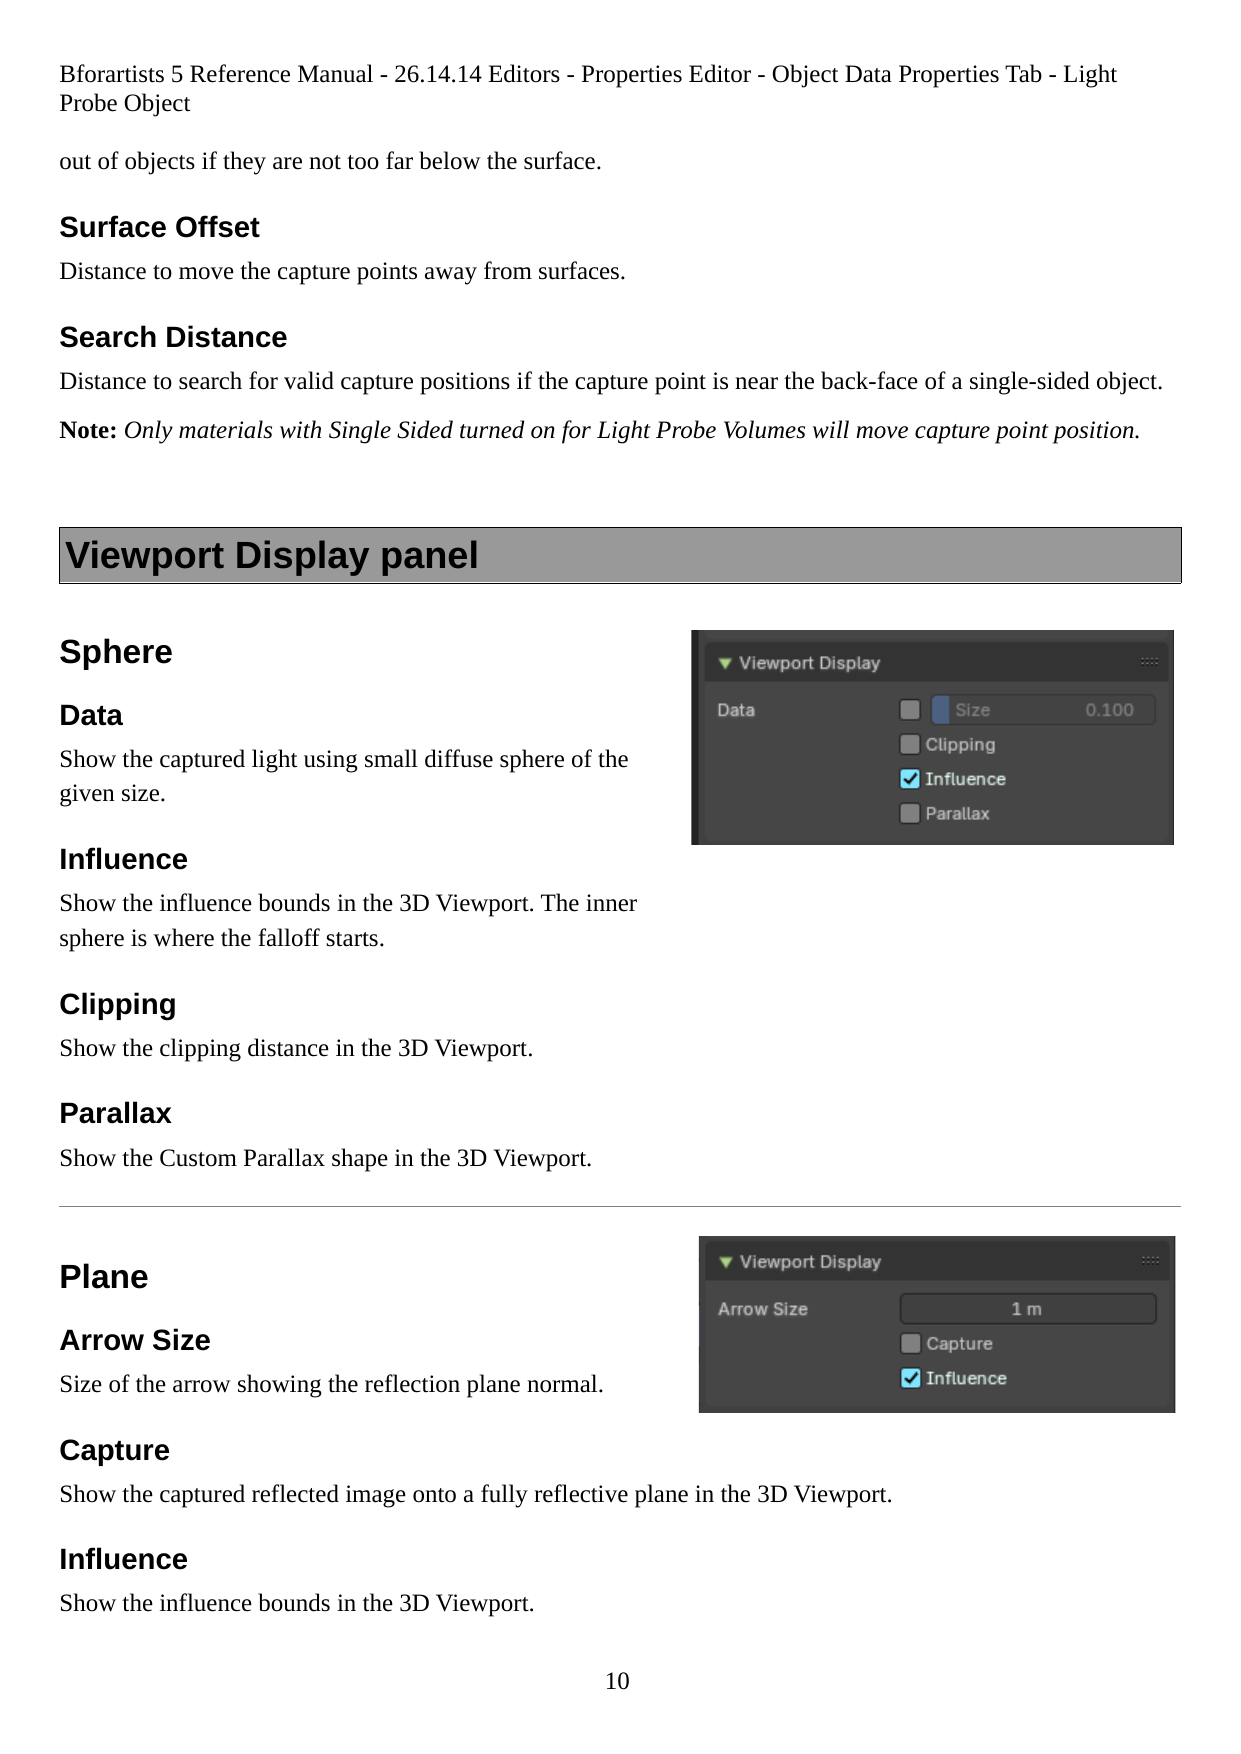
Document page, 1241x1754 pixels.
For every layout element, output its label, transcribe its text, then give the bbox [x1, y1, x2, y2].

subtitle Plane [59, 1257, 698, 1295]
subtitle [1174, 632, 1181, 671]
subtitle [1176, 1257, 1181, 1295]
text Note: Only materials with Single Sided turned on for Light Probe Volumes will move capture point position. [59, 415, 1181, 444]
text Size of the arrow showing the reflection plane normal. [59, 1369, 698, 1397]
text Show the Custom Parallax shape in the 3D Viewport. [59, 1143, 1181, 1171]
picture [691, 630, 1174, 845]
text Show the captured light using small diffuse sphere of the given size. [59, 744, 691, 807]
subtitle Capture [59, 1432, 1181, 1466]
subtitle Arrow Size [59, 1322, 698, 1356]
subtitle [1174, 698, 1181, 732]
table_header Viewport Display panel [60, 528, 1181, 582]
subtitle Search Distance [59, 319, 1181, 353]
text Distance to move the capture points away from surfaces. [59, 256, 1181, 285]
text Show the influence bounds in the 3D Viewport. [59, 1588, 1181, 1617]
text Show the influence bounds in the 3D Viewport. The inner sphere is where the falloff starts. [59, 888, 1181, 952]
text Distance to search for valid capture positions if the capture point is near the back-face of a single-sided object. [59, 366, 1181, 394]
subtitle Surface Offset [59, 210, 1181, 243]
subtitle Parallax [59, 1096, 1181, 1130]
text Show the captured reflected image onto a fully reflective plane in the 3D Viewport. [59, 1479, 1181, 1507]
subtitle Data [59, 698, 691, 732]
subtitle Influence [59, 1542, 1181, 1576]
text Show the clipping distance in the 3D Viewport. [59, 1033, 1181, 1062]
picture [698, 1236, 1176, 1413]
subtitle Influence [59, 842, 1181, 876]
subtitle Clipping [59, 987, 1181, 1020]
text out of objects if they are not too far below the surface. [59, 146, 1181, 175]
subtitle Sphere [59, 632, 691, 671]
